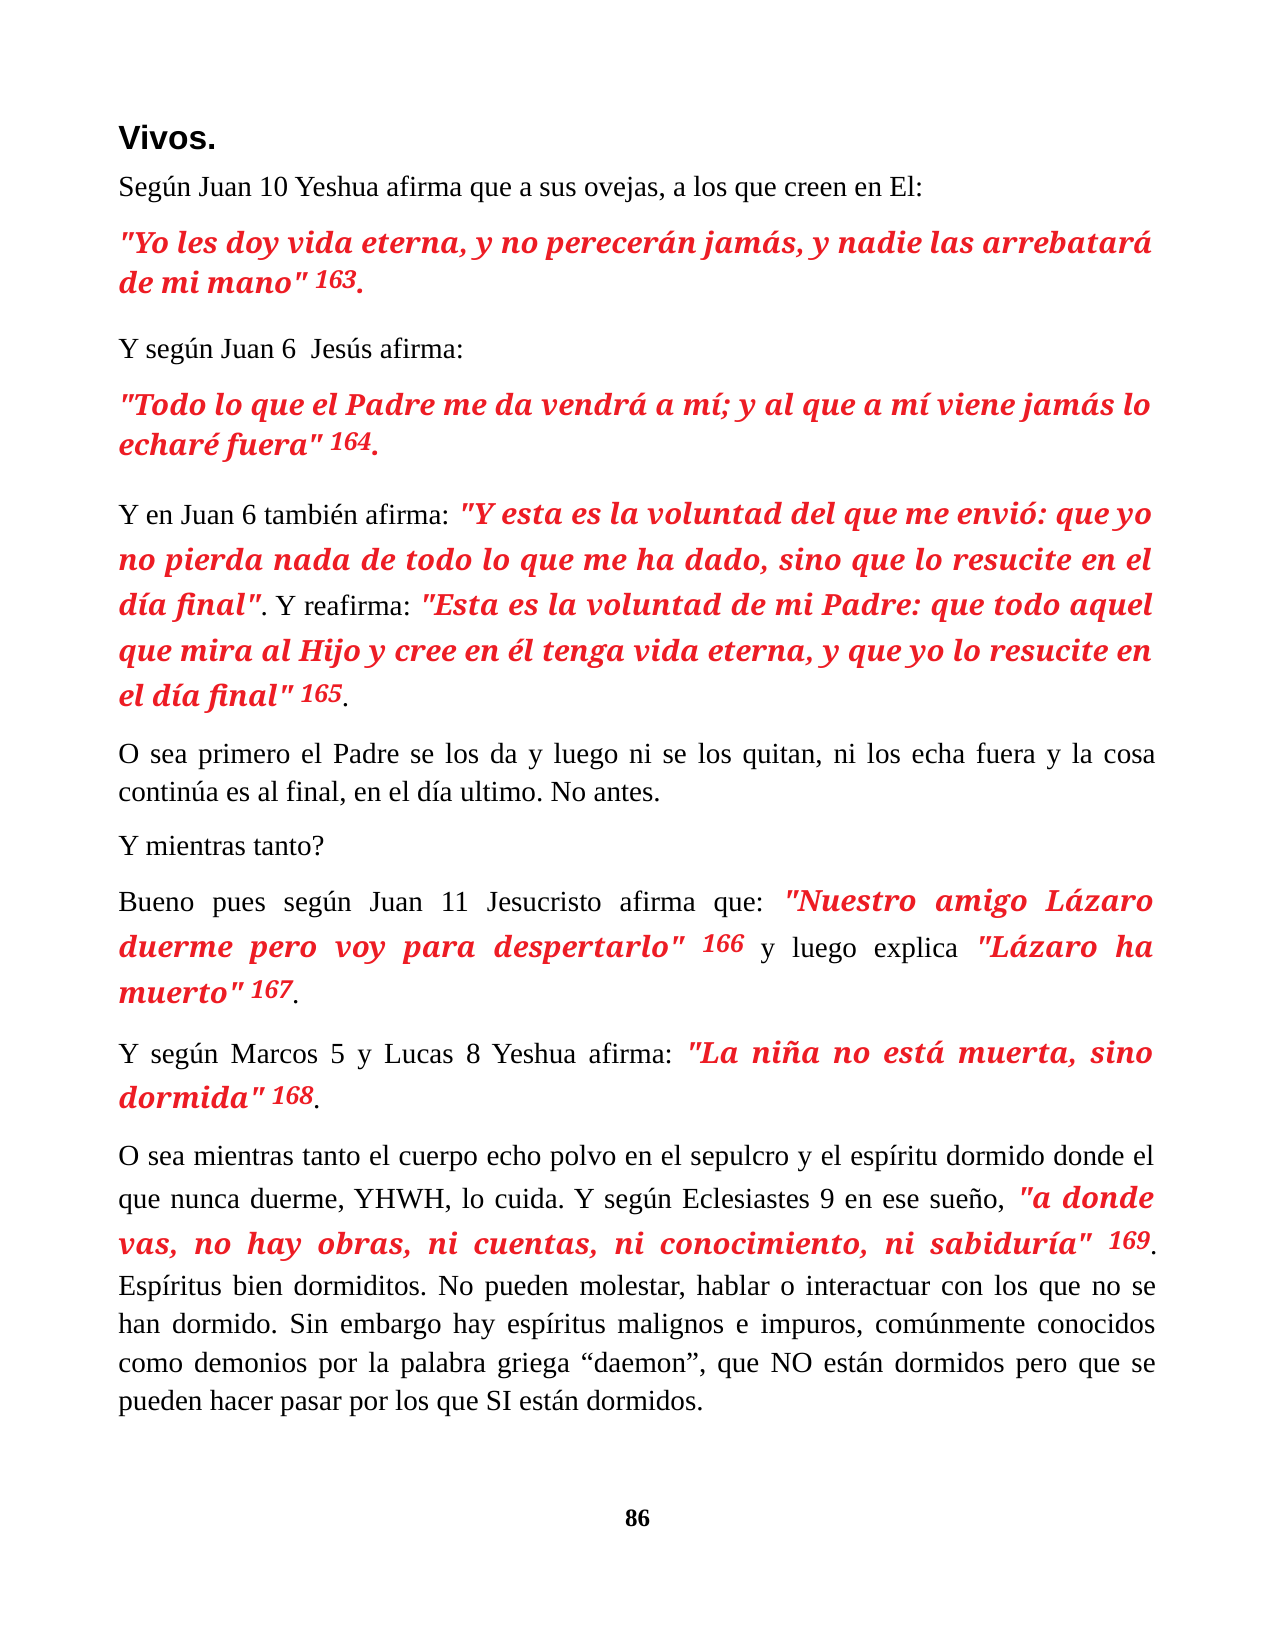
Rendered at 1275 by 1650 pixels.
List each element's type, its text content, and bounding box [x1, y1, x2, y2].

text Bueno pues según Juan 11 Jesucristo afirma que: "Nuestro amigo Lázaro duerme pero voy para despertarlo" y luego explica "Lázaro ha muerto" . [118, 881, 1157, 1012]
text O sea primero el Padre se los da y luego ni se los quitan, ni los echa fuera y la cosa continúa es al final, en el día ultimo. No antes. [118, 736, 1157, 808]
text O sea mientras tanto el cuerpo echo polvo en el sepulcro y el espíritu dormido donde el que nunca duerme, YHWH, lo cuida. Y según Eclesiastes 9 en ese sueño, "a donde vas, no hay obras, ni cuentas, ni conocimiento, ni sabiduría" . Espíritus bien dormiditos. No pueden molestar, hablar o interactuar con los que no se han dormido. Sin embargo hay espíritus malignos e impuros, comúnmente conocidos como demonios por la palabra griega “daemon”, que NO están dormidos pero que se pueden hacer pasar por los que SI están dormidos. [118, 1138, 1157, 1417]
text "Yo les doy vida eterna, y no perecerán jamás, y nadie las arrebatará de mi mano" . [118, 222, 1157, 302]
text "Todo lo que el Padre me da vendrá a mí; y al que a mí viene jamás lo echaré fuera" . [118, 384, 1157, 464]
text Según Juan 10 Yeshua afirma que a sus ovejas, a los que creen en El: [118, 169, 1157, 203]
text Y mientras tanto? [118, 828, 1157, 861]
subtitle Vivos. [118, 118, 1157, 157]
text Y según Juan 6 Jesús afirma: [118, 331, 1157, 365]
text Y en Juan 6 también afirma: "Y esta es la voluntad del que me envió: que yo no pierda nada de todo lo que me ha dado, sino que lo resucite en el día final". Y reafirma: "Esta es la voluntad de mi Padre: que todo aquel que mira al Hijo y cree en él tenga vida eterna, y que yo lo resucite en el día final" . [118, 493, 1157, 715]
text Y según Marcos 5 y Lucas 8 Yeshua afirma: "La niña no está muerta, sino dormida" . [118, 1032, 1157, 1117]
